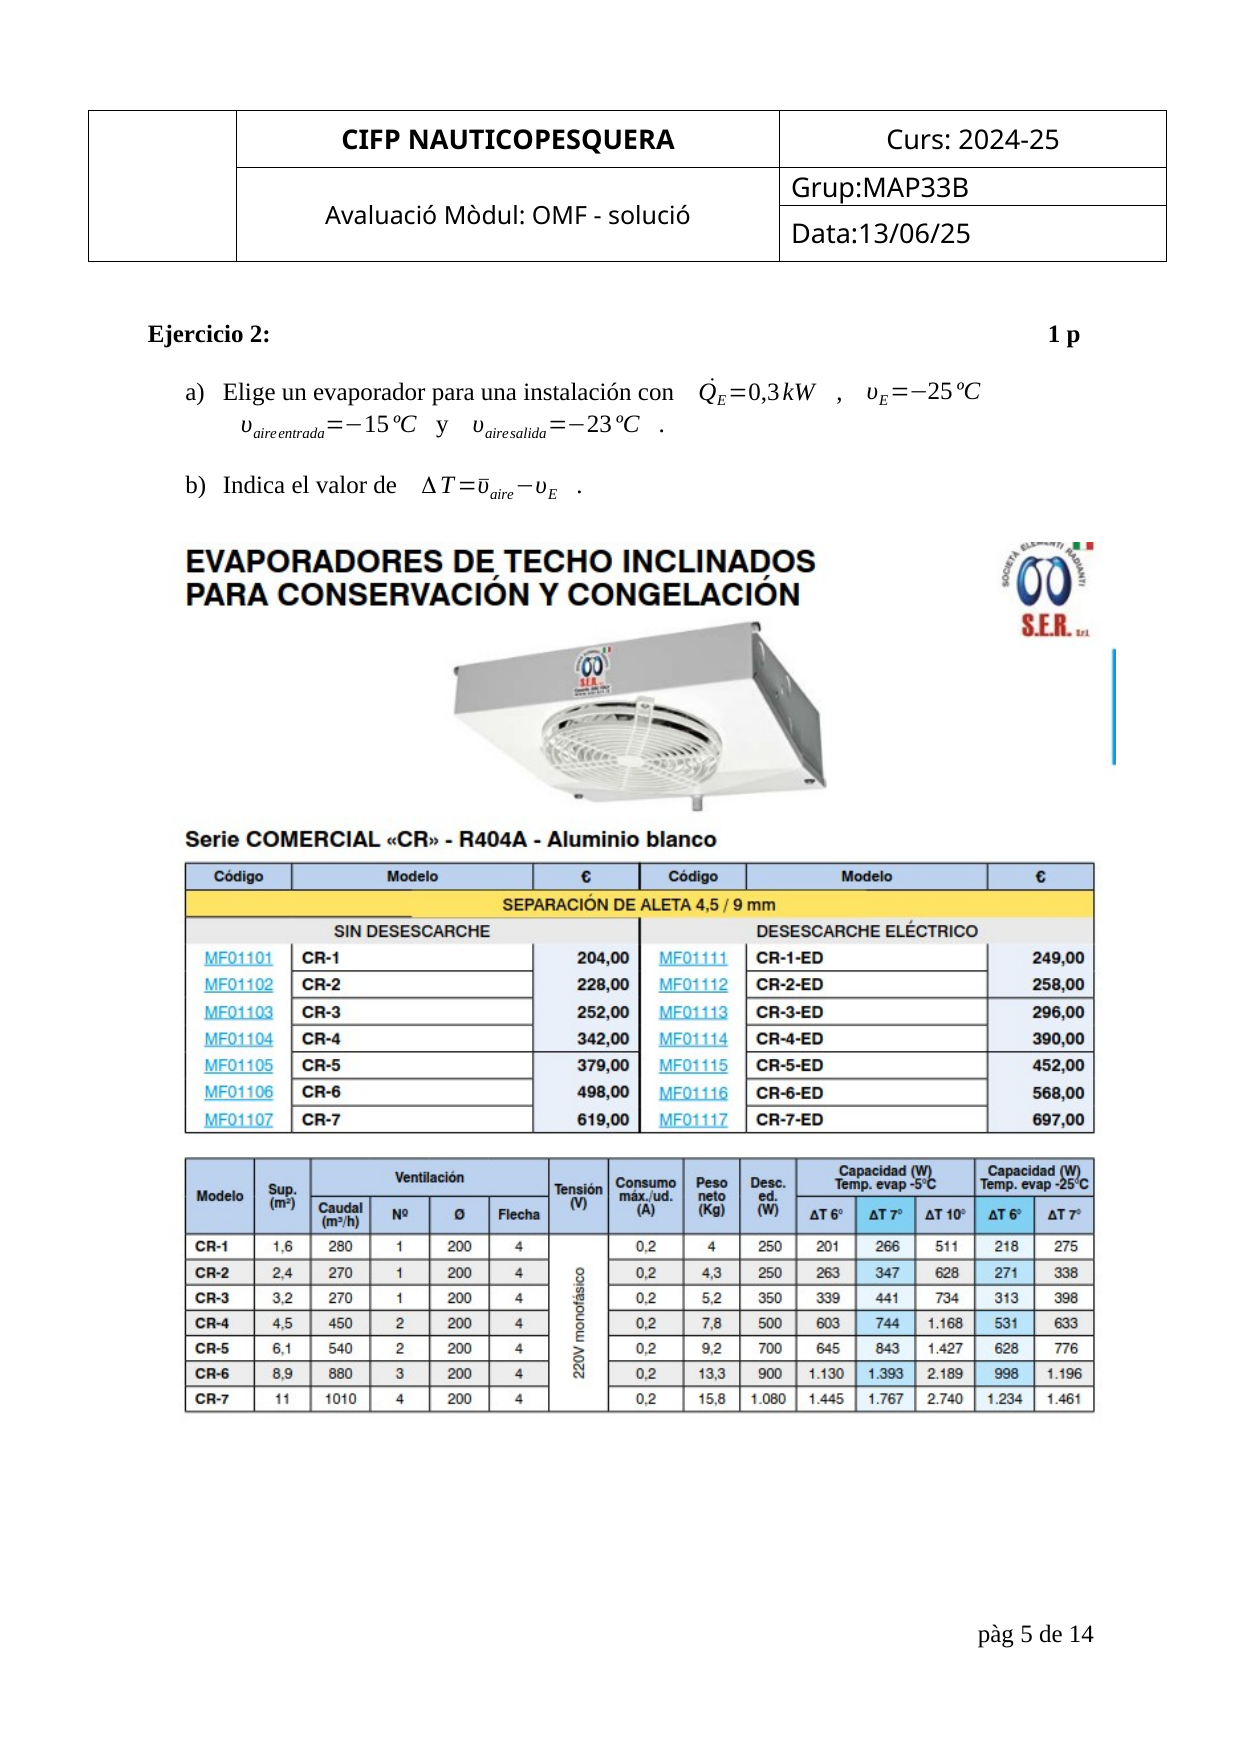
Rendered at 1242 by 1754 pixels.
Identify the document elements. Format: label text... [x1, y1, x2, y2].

list Elige un evaporador para una instalación con , y . [185, 377, 1094, 442]
list Indica el valor de . [185, 470, 1094, 503]
text Ejercicio 2: 1 p [148, 319, 1094, 348]
picture [169, 542, 1116, 1424]
